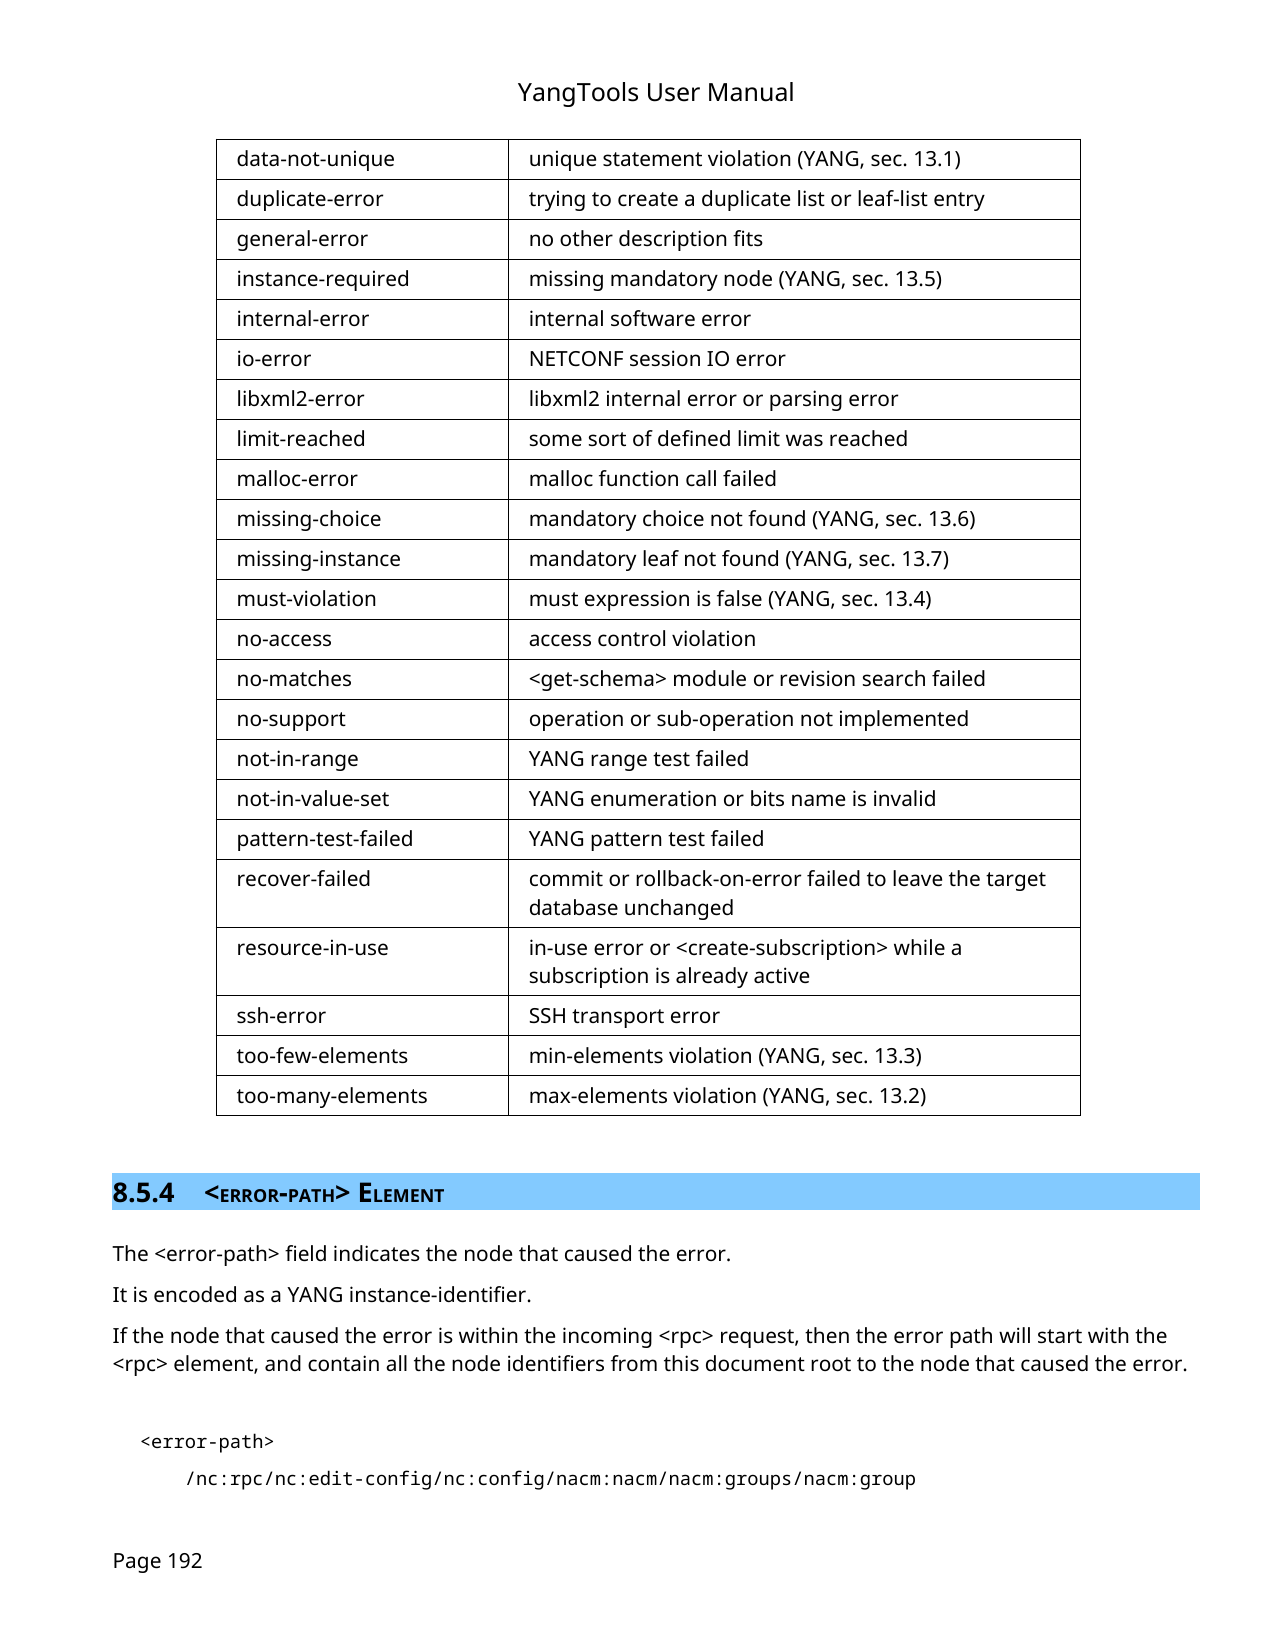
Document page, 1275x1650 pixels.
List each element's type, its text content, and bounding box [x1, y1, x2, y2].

table_cell too-many-elements [217, 1076, 508, 1115]
table_cell <get-schema> module or revision search failed [509, 660, 1080, 698]
table_cell YANG range test failed [509, 740, 1080, 778]
table_cell resource-in-use [217, 928, 508, 995]
table_cell data-not-unique [217, 140, 508, 178]
table_cell no-matches [217, 660, 508, 698]
text /nc:rpc/nc:edit-config/nc:config/nacm:nacm/nacm:groups/nacm:group [139, 1465, 1200, 1491]
table_cell access control violation [509, 620, 1080, 658]
table_cell some sort of defined limit was reached [509, 420, 1080, 458]
text It is encoded as a YANG instance-identifier. [112, 1280, 1200, 1308]
table_cell trying to create a duplicate list or leaf-list entry [509, 180, 1080, 218]
text If the node that caused the error is within the incoming <rpc> request, then the error path will start with the <rpc> element, and contain all the node identifiers from this document root to the node that caused the error. [112, 1321, 1200, 1378]
table_cell mandatory choice not found (YANG, sec. 13.6) [509, 500, 1080, 538]
table_cell YANG enumeration or bits name is invalid [509, 780, 1080, 818]
table_cell not-in-range [217, 740, 508, 778]
table_cell operation or sub-operation not implemented [509, 700, 1080, 738]
table_cell missing mandatory node (YANG, sec. 13.5) [509, 260, 1080, 298]
table_cell in-use error or <create-subscription> while a subscription is already active [509, 928, 1080, 995]
table_cell instance-required [217, 260, 508, 298]
table_cell min-elements violation (YANG, sec. 13.3) [509, 1036, 1080, 1075]
table_cell too-few-elements [217, 1036, 508, 1075]
table_cell must-violation [217, 580, 508, 618]
table_cell not-in-value-set [217, 780, 508, 818]
table_cell recover-failed [217, 860, 508, 927]
table_cell libxml2-error [217, 380, 508, 418]
table_cell malloc-error [217, 460, 508, 498]
text <error-path> [139, 1428, 1200, 1453]
table_cell mandatory leaf not found (YANG, sec. 13.7) [509, 540, 1080, 578]
table_cell duplicate-error [217, 180, 508, 218]
table_cell commit or rollback-on-error failed to leave the target database unchanged [509, 860, 1080, 927]
table_cell YANG pattern test failed [509, 820, 1080, 858]
table_cell limit-reached [217, 420, 508, 458]
table_cell general-error [217, 220, 508, 258]
table_cell max-elements violation (YANG, sec. 13.2) [509, 1076, 1080, 1115]
table_cell internal software error [509, 300, 1080, 338]
table_cell must expression is false (YANG, sec. 13.4) [509, 580, 1080, 618]
table_cell ssh-error [217, 996, 508, 1035]
table_cell unique statement violation (YANG, sec. 13.1) [509, 140, 1080, 178]
table_cell io-error [217, 340, 508, 378]
table_cell no other description fits [509, 220, 1080, 258]
table_cell no-access [217, 620, 508, 658]
table_cell missing-choice [217, 500, 508, 538]
table_cell malloc function call failed [509, 460, 1080, 498]
table_cell pattern-test-failed [217, 820, 508, 858]
table_cell SSH transport error [509, 996, 1080, 1035]
subtitle <error-path> Element [112, 1173, 1200, 1210]
table_cell libxml2 internal error or parsing error [509, 380, 1080, 418]
table_cell missing-instance [217, 540, 508, 578]
table_cell internal-error [217, 300, 508, 338]
table_cell no-support [217, 700, 508, 738]
text The <error-path> field indicates the node that caused the error. [112, 1239, 1200, 1268]
table_cell NETCONF session IO error [509, 340, 1080, 378]
